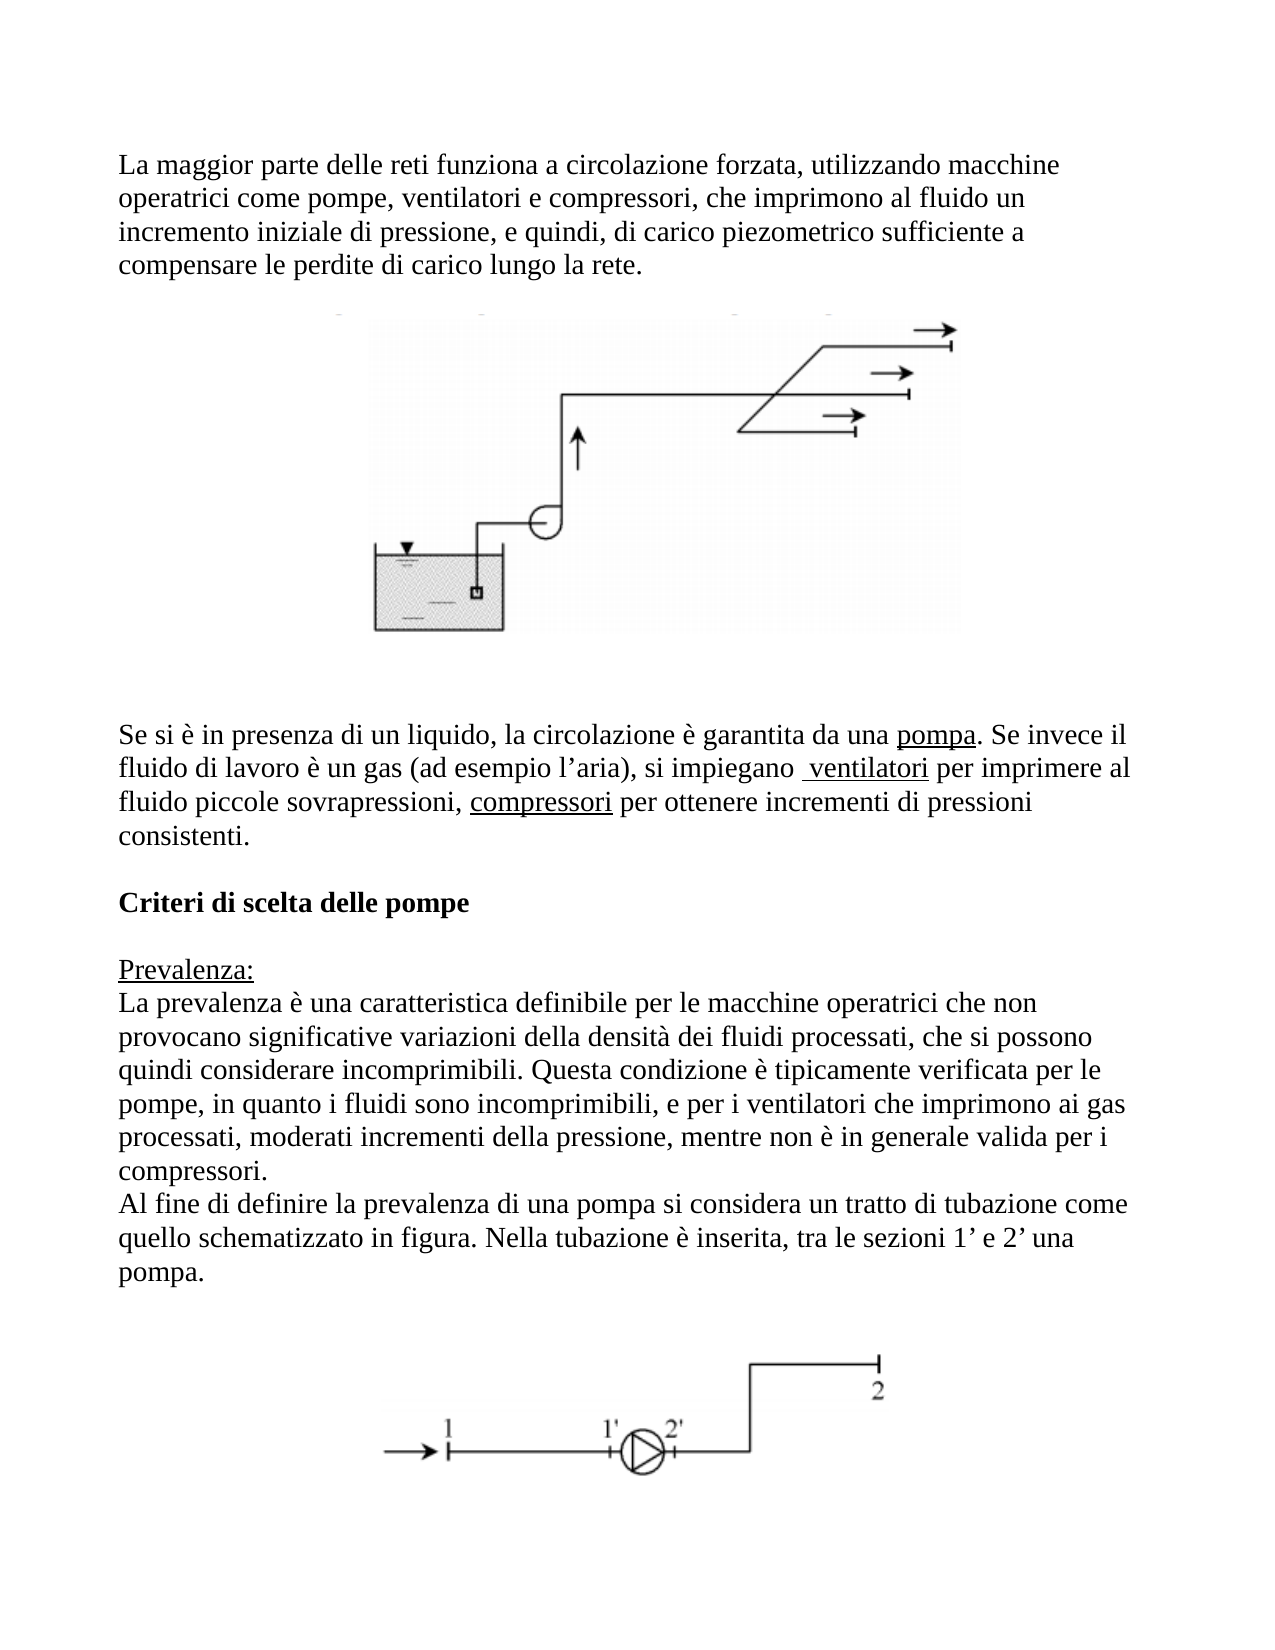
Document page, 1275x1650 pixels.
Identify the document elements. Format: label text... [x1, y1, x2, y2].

text Prevalenza: [118, 952, 1157, 985]
text La maggior parte delle reti funziona a circolazione forzata, utilizzando macchine operatrici come pompe, ventilatori e compressori, che imprimono al fluido un incremento iniziale di pressione, e quindi, di carico piezometrico sufficiente a compensare le perdite di carico lungo la rete. [118, 147, 1157, 281]
picture [286, 314, 989, 657]
text Al fine di definire la prevalenza di una pompa si considera un tratto di tubazione come quello schematizzato in figura. Nella tubazione è inserita, tra le sezioni 1’ e 2’ una pompa. [118, 1187, 1157, 1287]
text La prevalenza è una caratteristica definibile per le macchine operatrici che non provocano significative variazioni della densità dei fluidi processati, che si possono quindi considerare incomprimibili. Questa condizione è tipicamente verificata per le pompe, in quanto i fluidi sono incomprimibili, e per i ventilatori che imprimono ai gas processati, moderati incrementi della pressione, mentre non è in generale valida per i compressori. [118, 985, 1157, 1187]
text Criteri di scelta delle pompe [118, 885, 1157, 918]
picture [338, 1320, 937, 1501]
text Se si è in presenza di un liquido, la circolazione è garantita da una pompa. Se invece il fluido di lavoro è un gas (ad esempio l’aria), si impiegano ventilatori per imprimere al fluido piccole sovrapressioni, compressori per ottenere incrementi di pressioni consistenti. [118, 717, 1157, 851]
